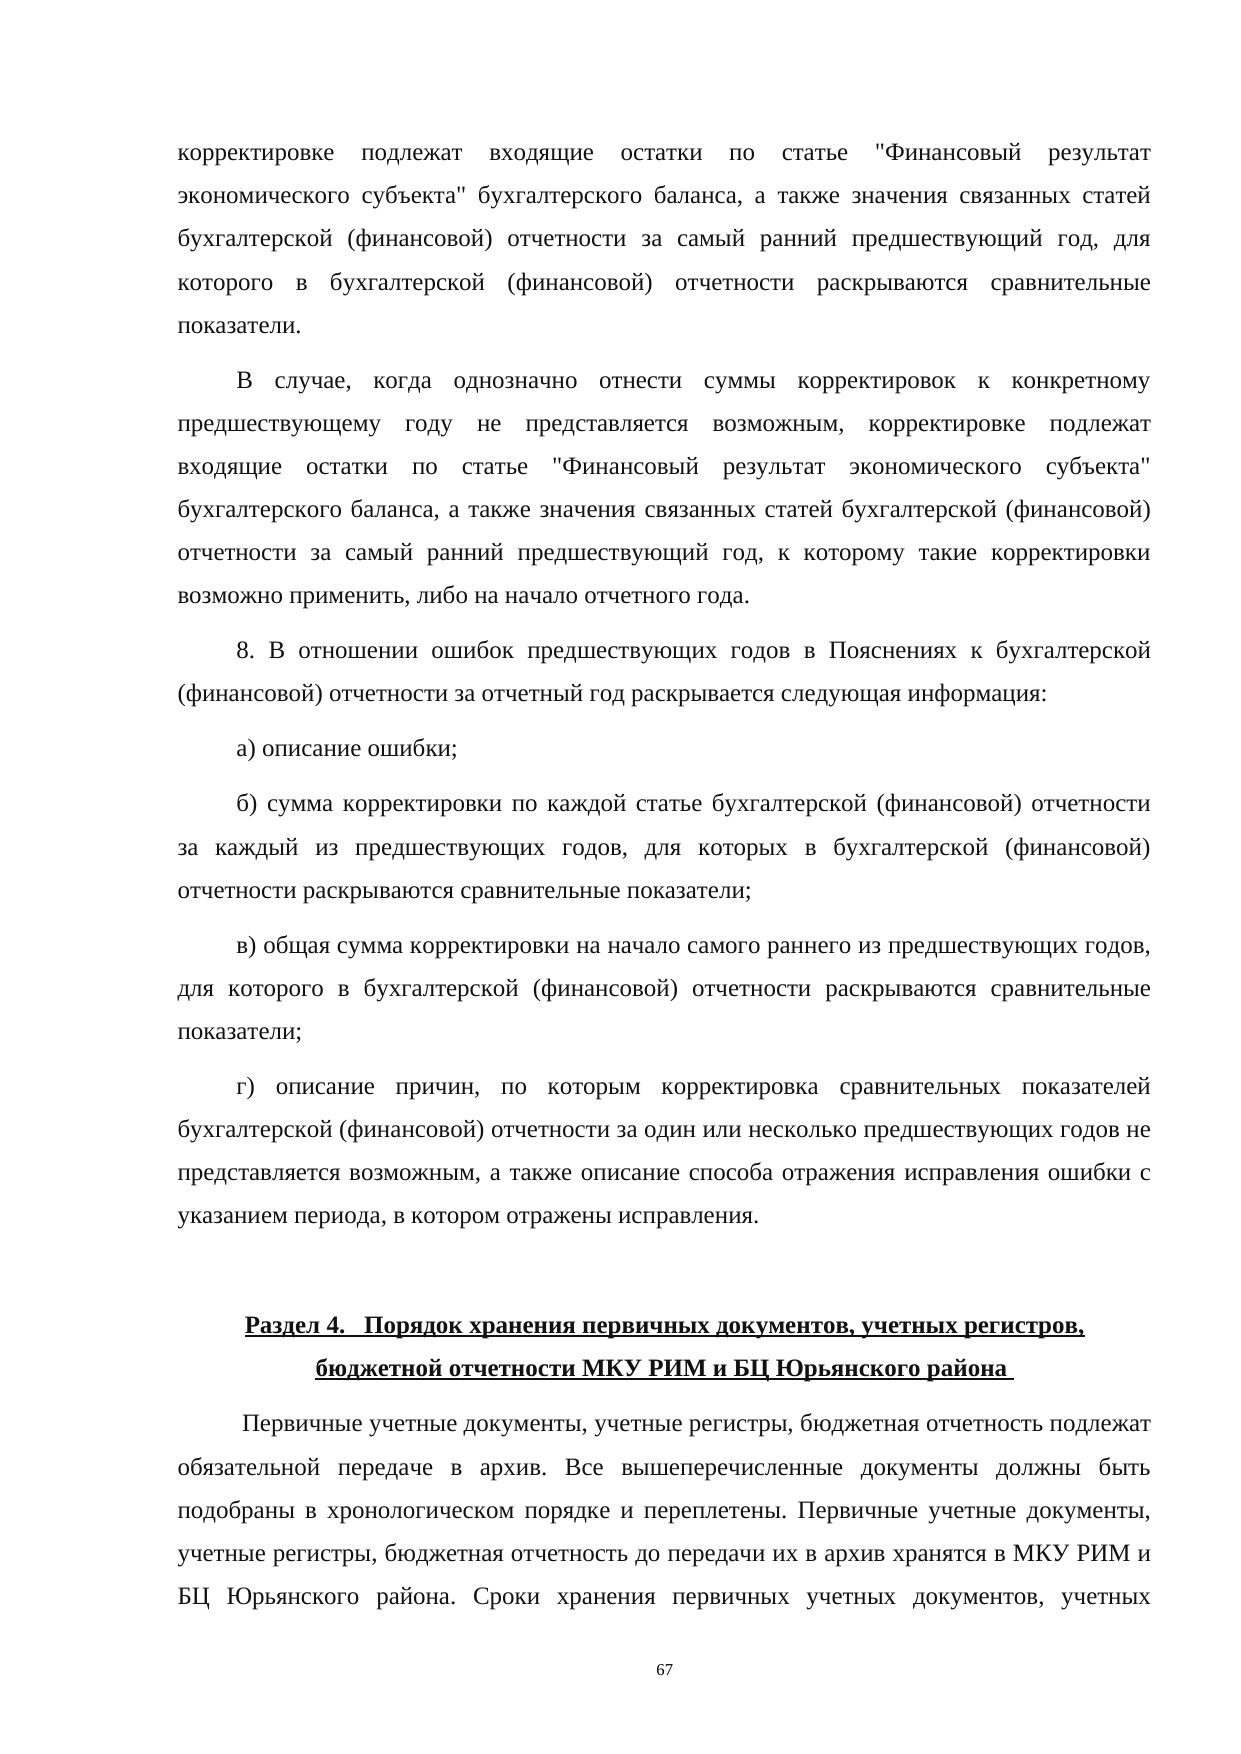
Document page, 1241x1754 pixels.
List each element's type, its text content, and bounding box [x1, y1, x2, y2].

text корректировке подлежат входящие остатки по статье "Финансовый результат экономического субъекта" бухгалтерского баланса, а также значения связанных статей бухгалтерской (финансовой) отчетности за самый ранний предшествующий год, для которого в бухгалтерской (финансовой) отчетности раскрываются сравнительные показатели. [177, 137, 1152, 338]
text В случае, когда однозначно отнести суммы корректировок к конкретному предшествующему году не представляется возможным, корректировке подлежат входящие остатки по статье "Финансовый результат экономического субъекта" бухгалтерского баланса, а также значения связанных статей бухгалтерской (финансовой) отчетности за самый ранний предшествующий год, к которому такие корректировки возможно применить, либо на начало отчетного года. [177, 365, 1152, 609]
text в) общая сумма корректировки на начало самого раннего из предшествующих годов, для которого в бухгалтерской (финансовой) отчетности раскрываются сравнительные показатели; [177, 930, 1152, 1045]
list Раздел 4. Порядок хранения первичных документов, учетных регистров, бюджетной отчетности МКУ РИМ и БЦ Юрьянского района [177, 1310, 1152, 1382]
text 8. В отношении ошибок предшествующих годов в Пояснениях к бухгалтерской (финансовой) отчетности за отчетный год раскрывается следующая информация: [177, 635, 1152, 707]
text а) описание ошибки; [177, 733, 1152, 762]
text г) описание причин, по которым корректировка сравнительных показателей бухгалтерской (финансовой) отчетности за один или несколько предшествующих годов не представляется возможным, а также описание способа отражения исправления ошибки с указанием периода, в котором отражены исправления. [177, 1071, 1152, 1229]
text Первичные учетные документы, учетные регистры, бюджетная отчетность подлежат обязательной передаче в архив. Все вышеперечисленные документы должны быть подобраны в хронологическом порядке и переплетены. Первичные учетные документы, учетные регистры, бюджетная отчетность до передачи их в архив хранятся в МКУ РИМ и БЦ Юрьянского района. Сроки хранения первичных учетных документов, учетных [177, 1408, 1152, 1610]
text б) сумма корректировки по каждой статье бухгалтерской (финансовой) отчетности за каждый из предшествующих годов, для которых в бухгалтерской (финансовой) отчетности раскрываются сравнительные показатели; [177, 788, 1152, 903]
